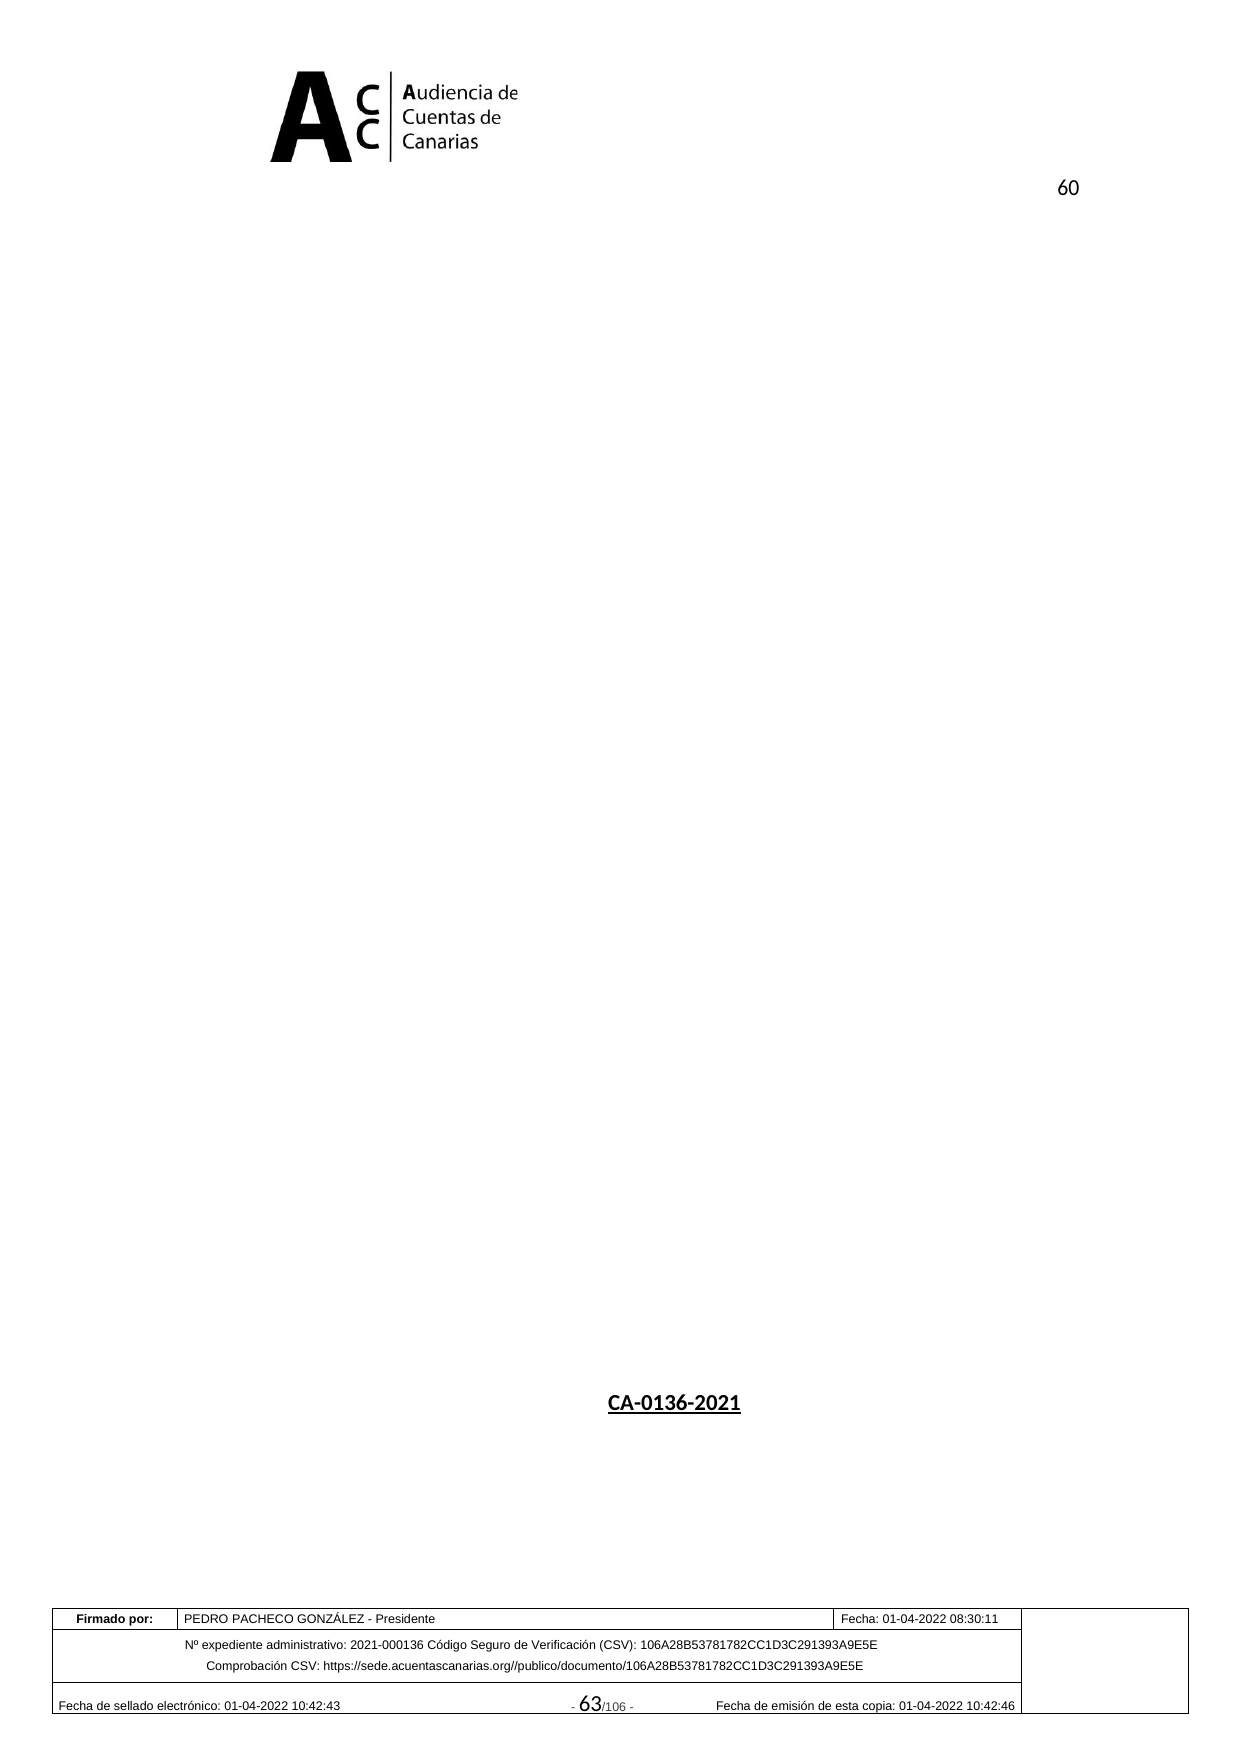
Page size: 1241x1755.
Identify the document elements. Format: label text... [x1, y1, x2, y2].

text 60 [39, 173, 1079, 201]
